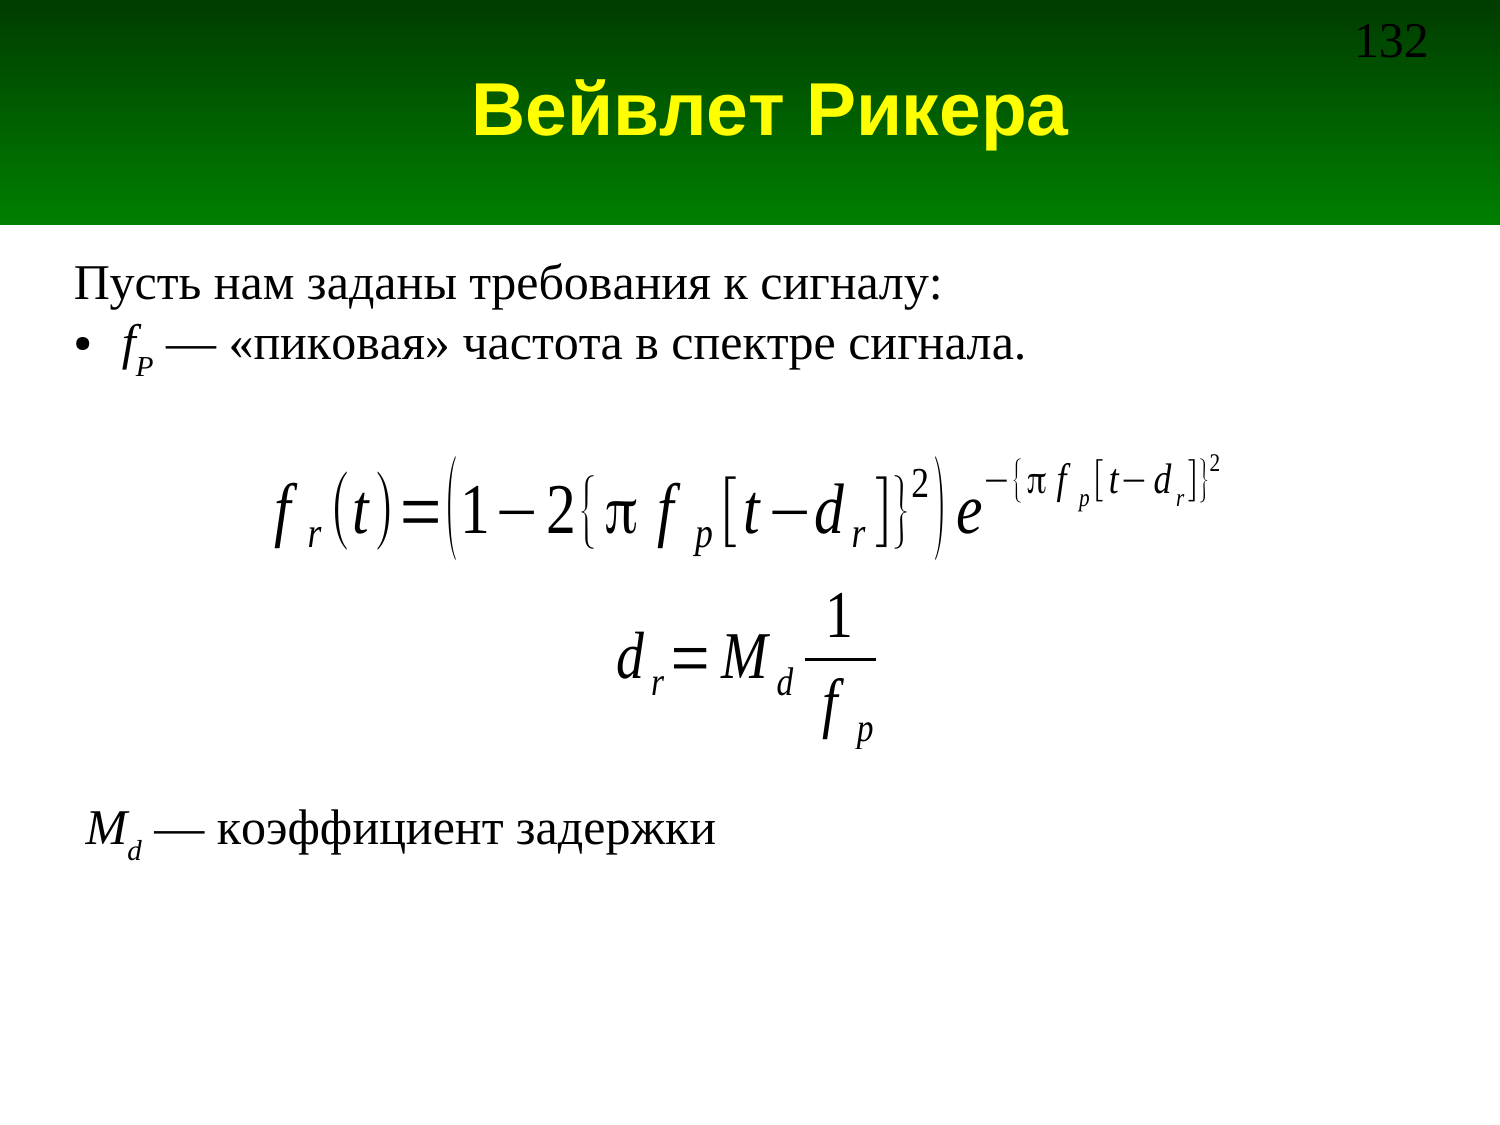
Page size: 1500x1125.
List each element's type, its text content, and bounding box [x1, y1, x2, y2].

text_box Пусть нам заданы требования к сигналу: fP — «пиковая» частота в спектре сигнала. [59, 242, 1453, 679]
title Вейвлет Рикера [100, 7, 1441, 204]
text_box Md — коэффициент задержки [70, 786, 729, 875]
chart [602, 578, 893, 749]
chart [248, 448, 1237, 564]
